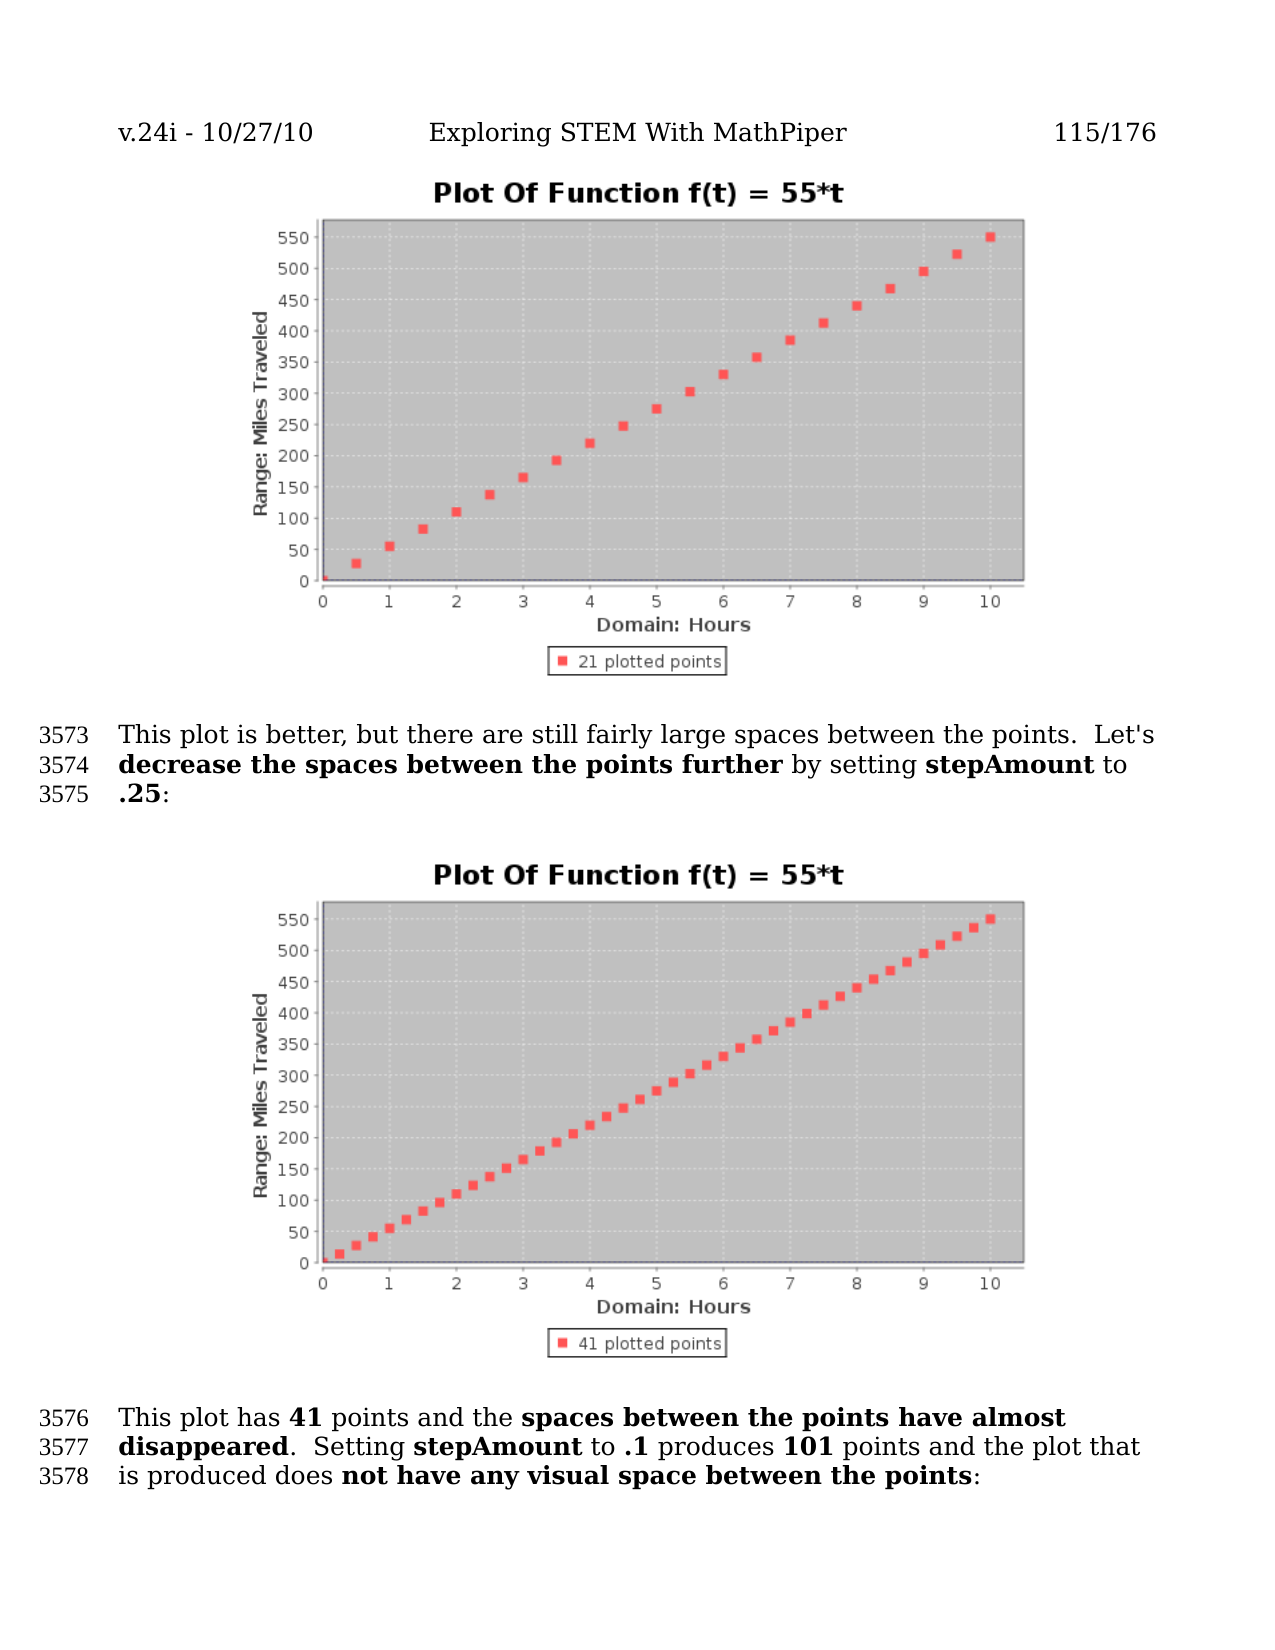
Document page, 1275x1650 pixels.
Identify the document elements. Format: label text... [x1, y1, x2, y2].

picture [235, 858, 1040, 1359]
text This plot is better, but there are still fairly large spaces between the points. Let's decrease the spaces between the points further by setting stepAmount to .25: [118, 721, 1157, 808]
text This plot has 41 points and the spaces between the points have almost disappeared. Setting stepAmount to .1 produces 101 points and the plot that is produced does not have any visual space between the points: [118, 1403, 1157, 1491]
picture [235, 176, 1040, 677]
